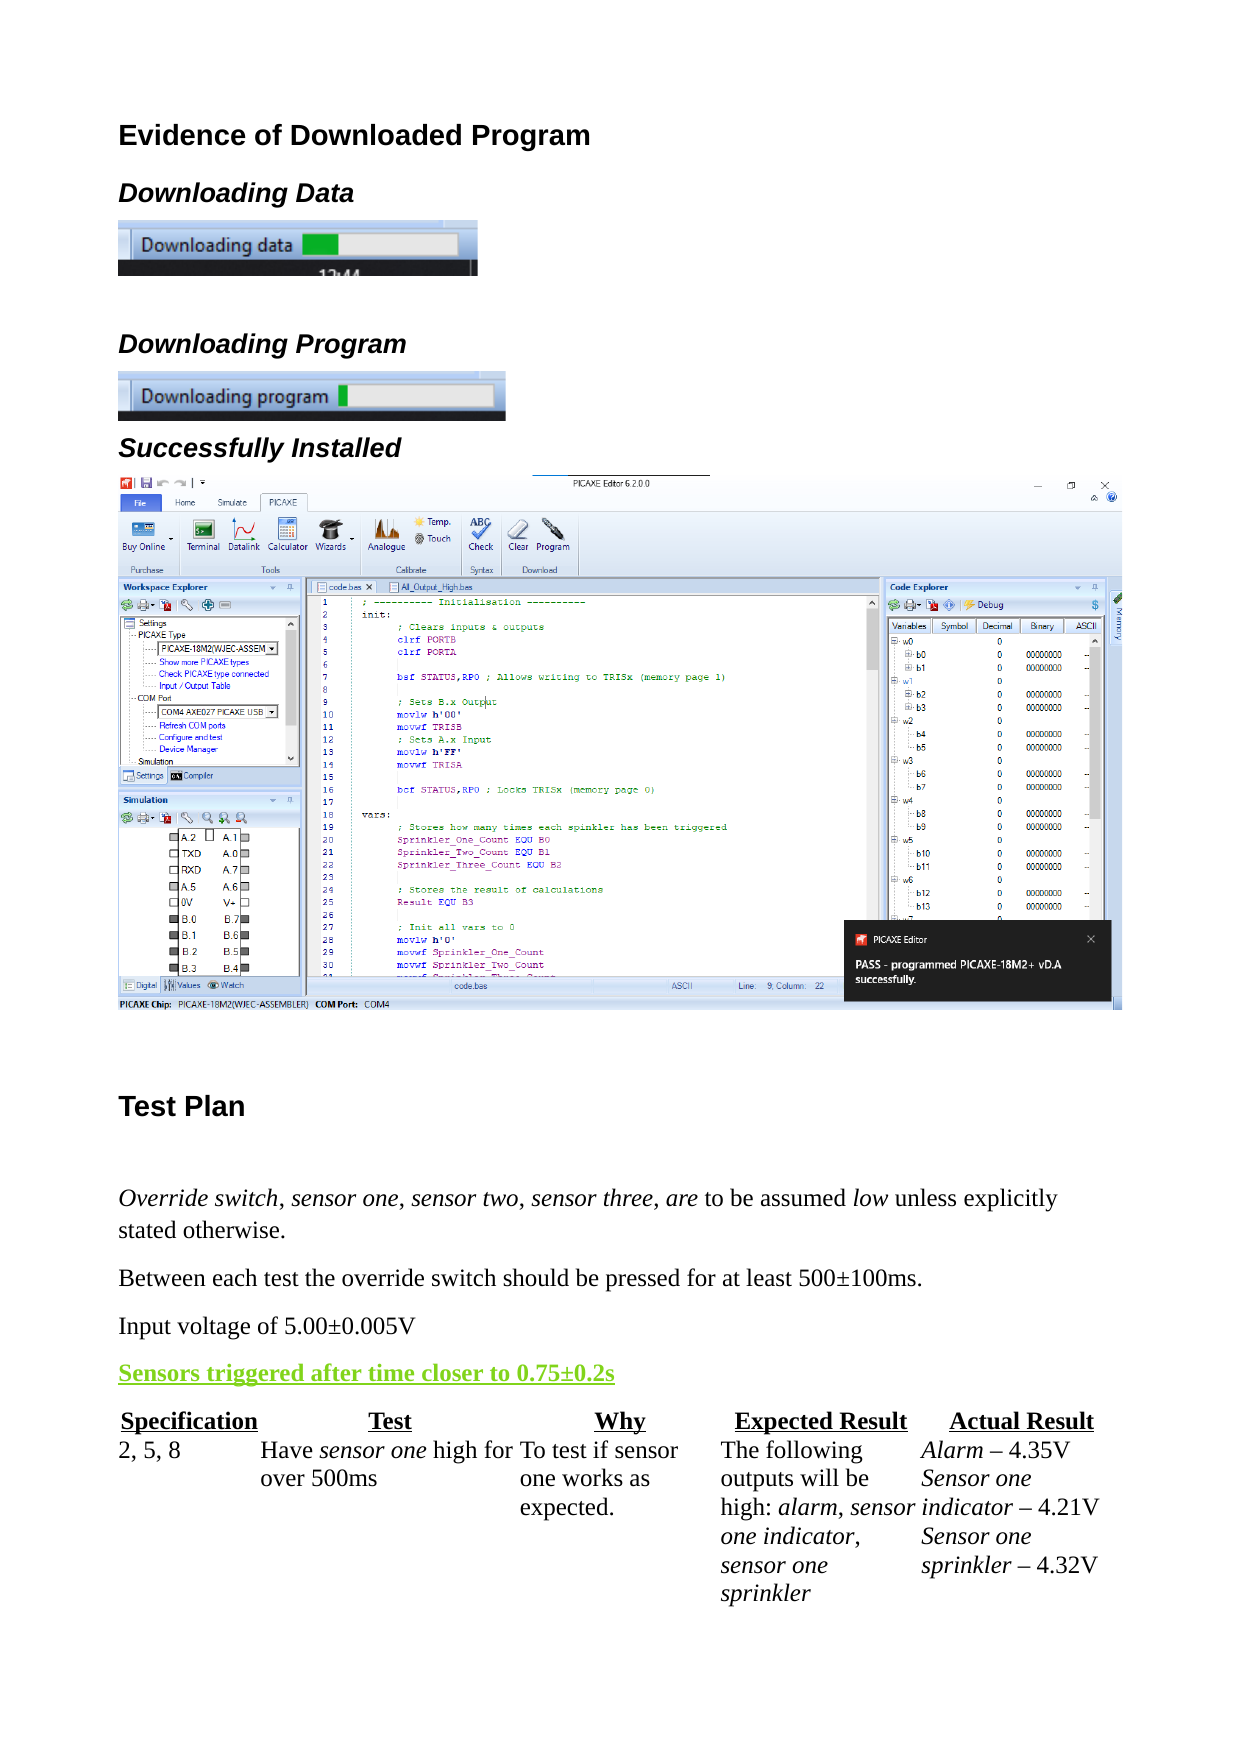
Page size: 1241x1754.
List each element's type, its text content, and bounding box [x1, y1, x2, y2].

table_cell The following outputs will be high: alarm, sensor one indicator, sensor one sprinkler [720, 1435, 921, 1607]
picture [118, 371, 506, 421]
table_cell 2, 5, 8 [118, 1435, 260, 1607]
picture [118, 475, 1123, 1010]
table_header Actual Result [921, 1406, 1122, 1435]
picture [118, 220, 478, 276]
text Input voltage of 5.00±0.005V [118, 1311, 1122, 1339]
table_header Specification [118, 1406, 260, 1435]
subtitle Successfully Installed [118, 432, 1122, 463]
table_header Test [260, 1406, 519, 1435]
subtitle Downloading Program [118, 328, 1122, 359]
subtitle Test Plan [118, 1089, 1122, 1122]
text Sensors triggered after time closer to 0.75±0.2s [118, 1358, 1122, 1387]
table_cell Have sensor one high for over 500ms [260, 1435, 519, 1607]
text Between each test the override switch should be pressed for at least 500±100ms. [118, 1263, 1122, 1292]
table_cell To test if sensor one works as expected. [520, 1435, 720, 1607]
text Override switch, sensor one, sensor two, sensor three, are to be assumed low unless explicitly stated otherwise. [118, 1183, 1122, 1244]
table_cell Alarm – 4.35V Sensor one indicator – 4.21V Sensor one sprinkler – 4.32V [921, 1435, 1122, 1607]
table_header Expected Result [720, 1406, 921, 1435]
table_header Why [520, 1406, 720, 1435]
subtitle Downloading Data [118, 177, 1122, 208]
subtitle Evidence of Downloaded Program [118, 118, 1122, 152]
